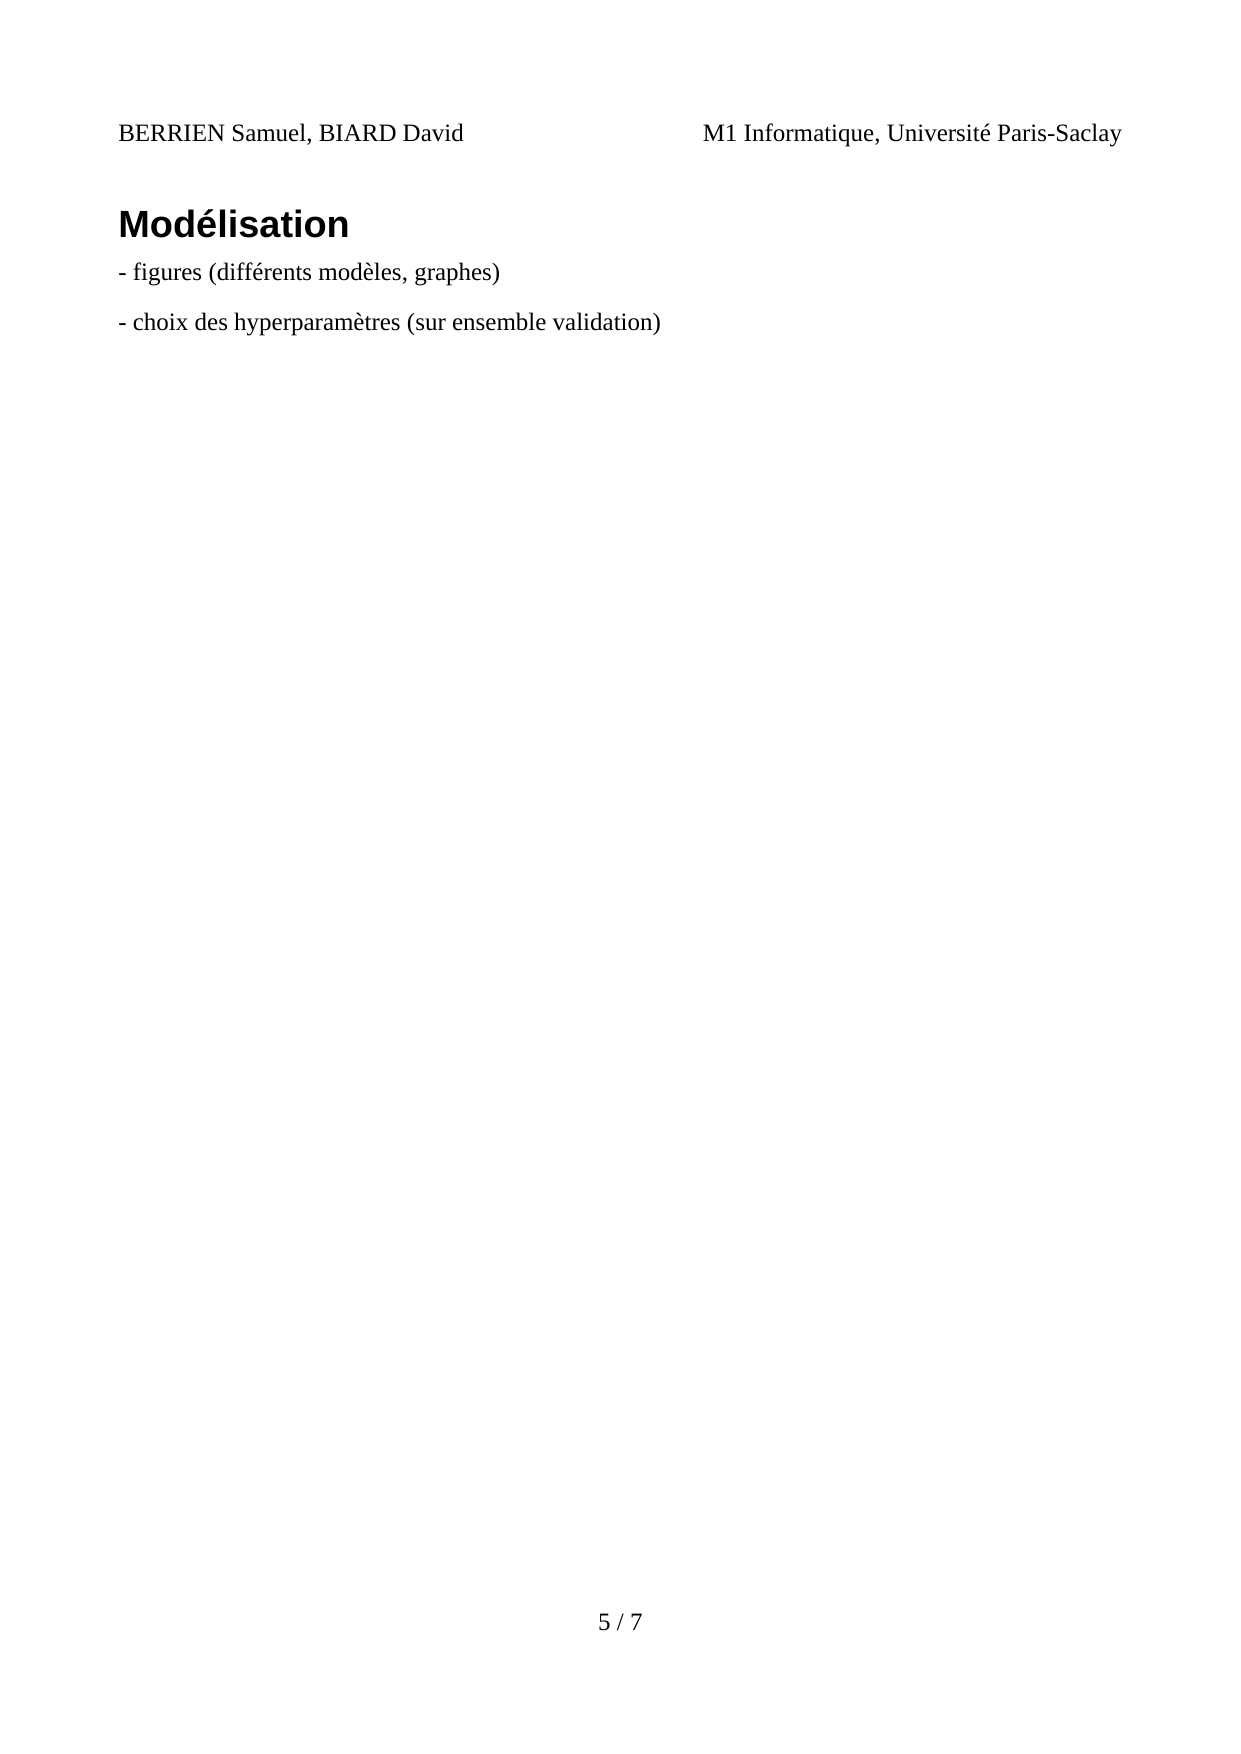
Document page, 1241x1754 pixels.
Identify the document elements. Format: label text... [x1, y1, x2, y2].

text - figures (différents modèles, graphes) [118, 257, 1122, 286]
subtitle Modélisation [118, 201, 1122, 245]
text - choix des hyperparamètres (sur ensemble validation) [118, 307, 1122, 335]
